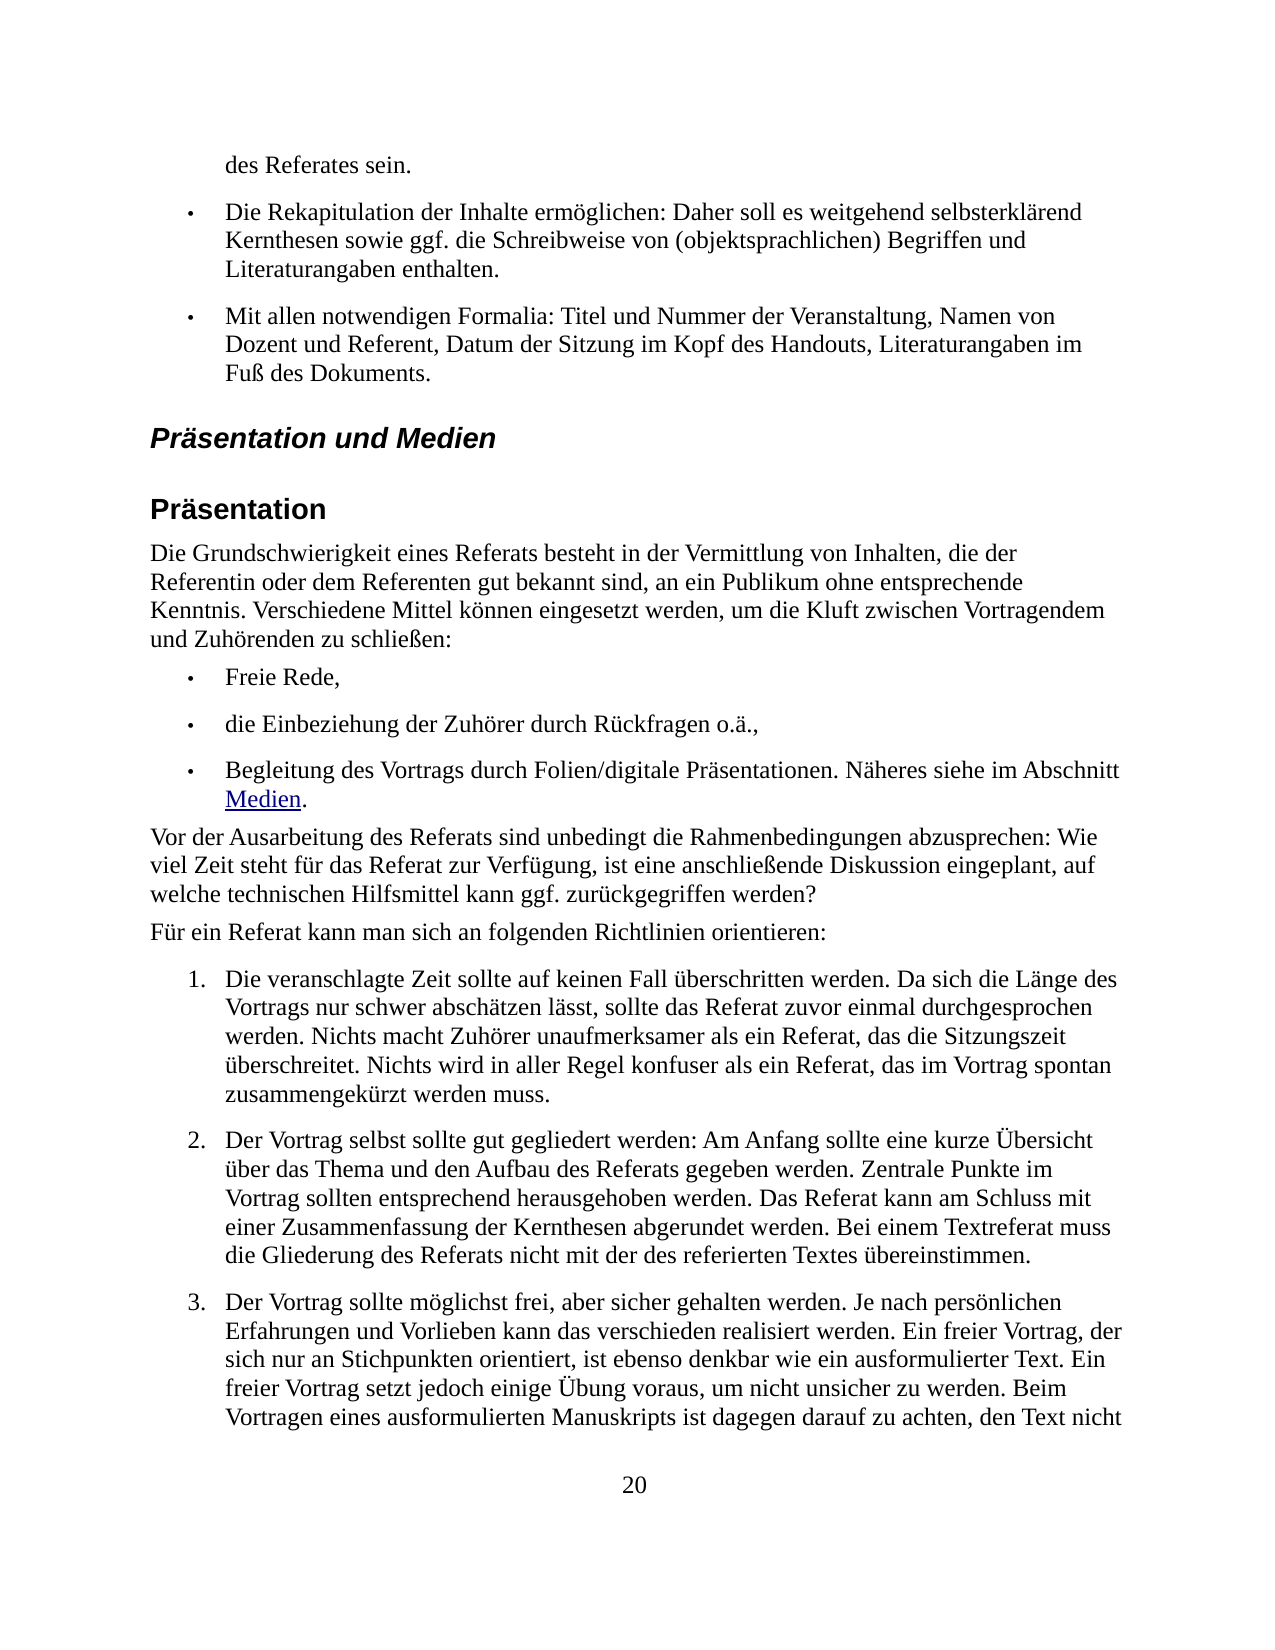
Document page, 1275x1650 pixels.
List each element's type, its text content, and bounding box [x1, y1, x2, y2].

subtitle Präsentation und Medien [150, 421, 1125, 454]
list Der Vortrag sollte möglichst frei, aber sicher gehalten werden. Je nach persönlichen Erfahrungen und Vorlieben kann das verschieden realisiert werden. Ein freier Vortrag, der sich nur an Stichpunkten orientiert, ist ebenso denkbar wie ein ausformulierter Text. Ein freier Vortrag setzt jedoch einige Übung voraus, um nicht unsicher zu werden. Beim Vortragen eines ausformulierten Manuskripts ist dagegen darauf zu achten, den Text nicht [187, 1287, 1125, 1431]
list Die veranschlagte Zeit sollte auf keinen Fall überschritten werden. Da sich die Länge des Vortrags nur schwer abschätzen lässt, sollte das Referat zuvor einmal durchgesprochen werden. Nichts macht Zuhörer unaufmerksamer als ein Referat, das die Sitzungszeit überschreitet. Nichts wird in aller Regel konfuser als ein Referat, das im Vortrag spontan zusammengekürzt werden muss. [187, 964, 1125, 1107]
text Für ein Referat kann man sich an folgenden Richtlinien orientieren: [150, 917, 1125, 946]
text Die Grundschwierigkeit eines Referats besteht in der Vermittlung von Inhalten, die der Referentin oder dem Referenten gut bekannt sind, an ein Publikum ohne entsprechende Kenntnis. Verschiedene Mittel können eingesetzt werden, um die Kluft zwischen Vortragendem und Zuhörenden zu schließen: [150, 538, 1125, 653]
list Die Rekapitulation der Inhalte ermöglichen: Daher soll es weitgehend selbsterklärend Kernthesen sowie ggf. die Schreibweise von (objektsprachlichen) Begriffen und Literaturangaben enthalten. [187, 197, 1125, 283]
list des Referates sein. [187, 150, 1125, 179]
list die Einbeziehung der Zuhörer durch Rückfragen o.ä., [187, 709, 1125, 737]
text Vor der Ausarbeitung des Referats sind unbedingt die Rahmenbedingungen abzusprechen: Wie viel Zeit steht für das Referat zur Verfügung, ist eine anschließende Diskussion eingeplant, auf welche technischen Hilfsmittel kann ggf. zurückgegriffen werden? [150, 822, 1125, 908]
list Begleitung des Vortrags durch Folien/​digitale Präsentationen. Näheres siehe im Abschnitt Medien. [187, 755, 1125, 813]
subtitle Präsentation [150, 492, 1125, 526]
list Mit allen notwendigen Formalia: Titel und Nummer der Veranstaltung, Namen von Dozent und Referent, Datum der Sitzung im Kopf des Handouts, Literaturangaben im Fuß des Dokuments. [187, 301, 1125, 387]
list Der Vortrag selbst sollte gut gegliedert werden: Am Anfang sollte eine kurze Übersicht über das Thema und den Aufbau des Referats gegeben werden. Zentrale Punkte im Vortrag sollten entsprechend herausgehoben werden. Das Referat kann am Schluss mit einer Zusammenfassung der Kernthesen abgerundet werden. Bei einem Textreferat muss die Gliederung des Referats nicht mit der des referierten Textes übereinstimmen. [187, 1125, 1125, 1269]
list Freie Rede, [187, 662, 1125, 691]
